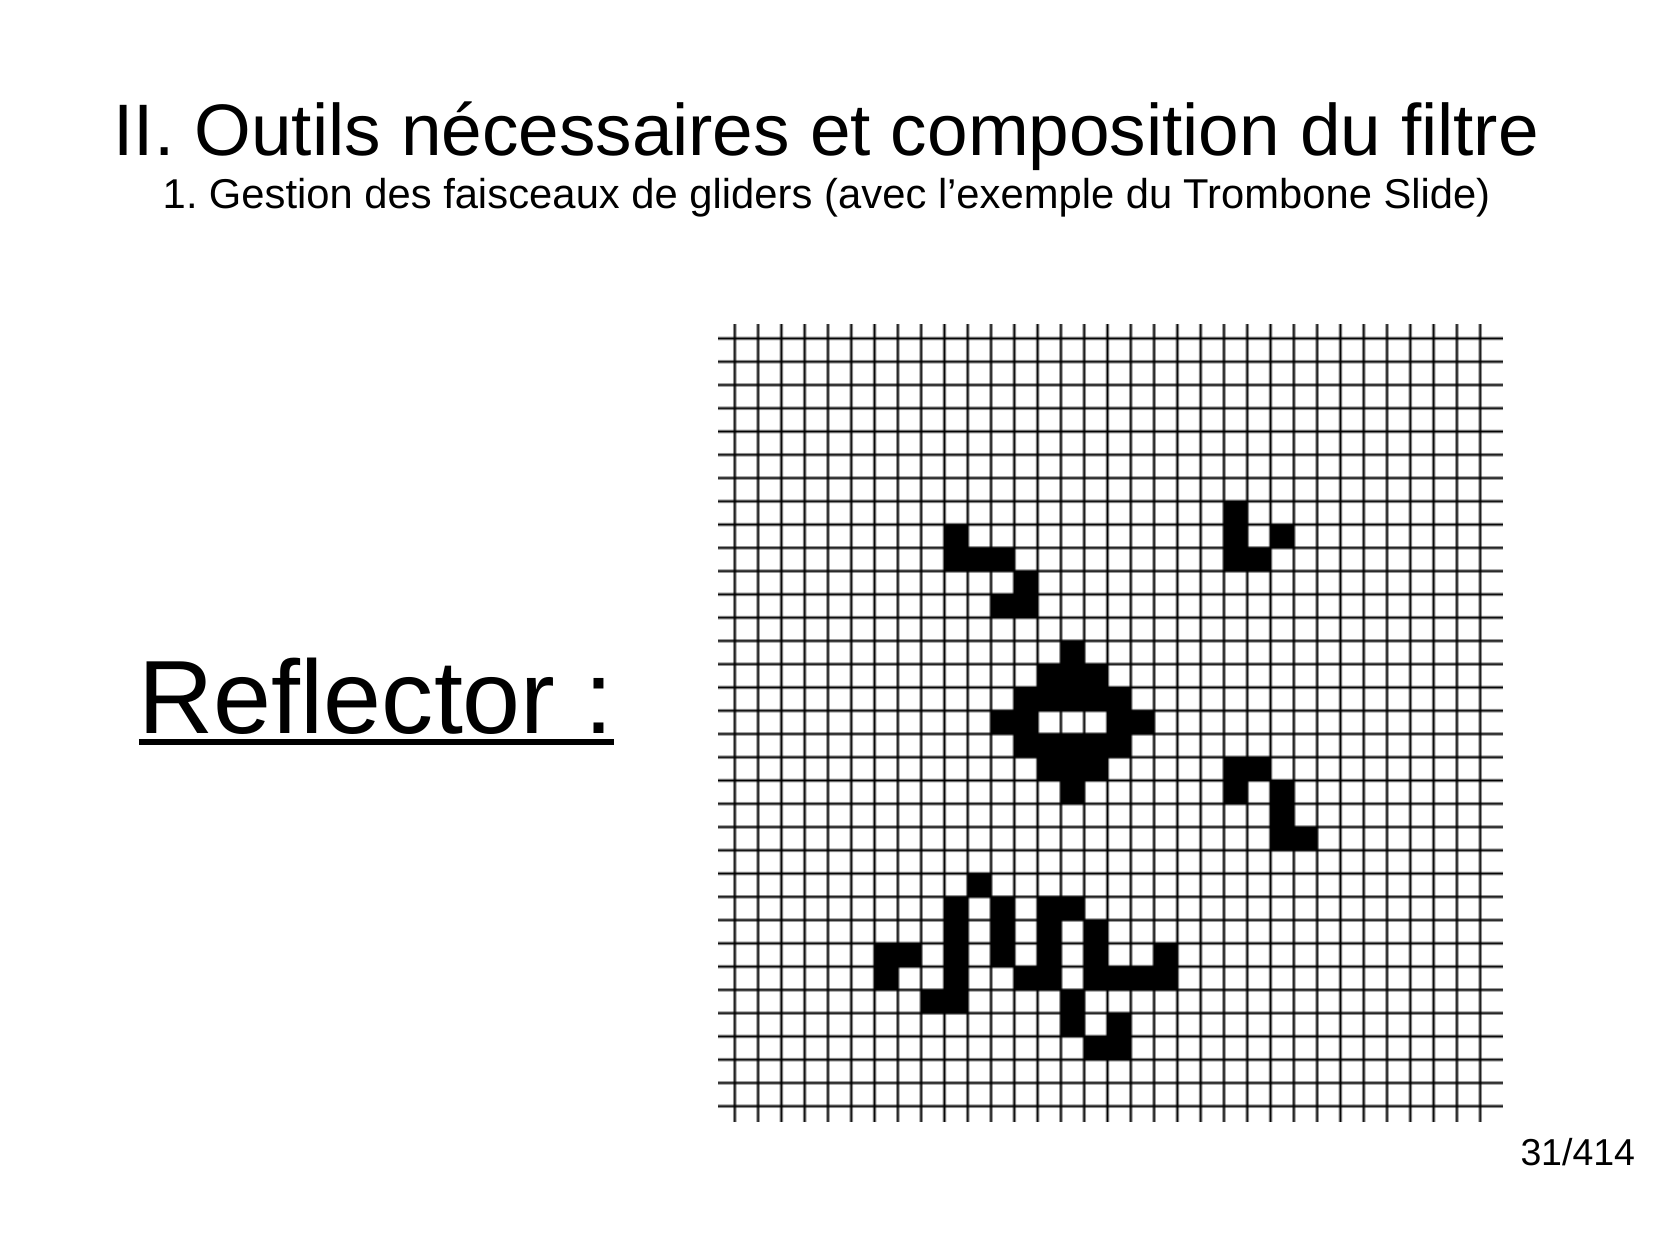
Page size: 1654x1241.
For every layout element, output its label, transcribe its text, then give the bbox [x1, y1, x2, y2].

title II. Outils nécessaires et composition du filtre 1. Gestion des faisceaux de gliders (avec l’exemple du Trombone Slide) [0, 30, 1654, 276]
text_box <number>/414 [1505, 1124, 1654, 1182]
picture [718, 324, 1503, 1123]
text_box Reflector : [124, 631, 629, 763]
